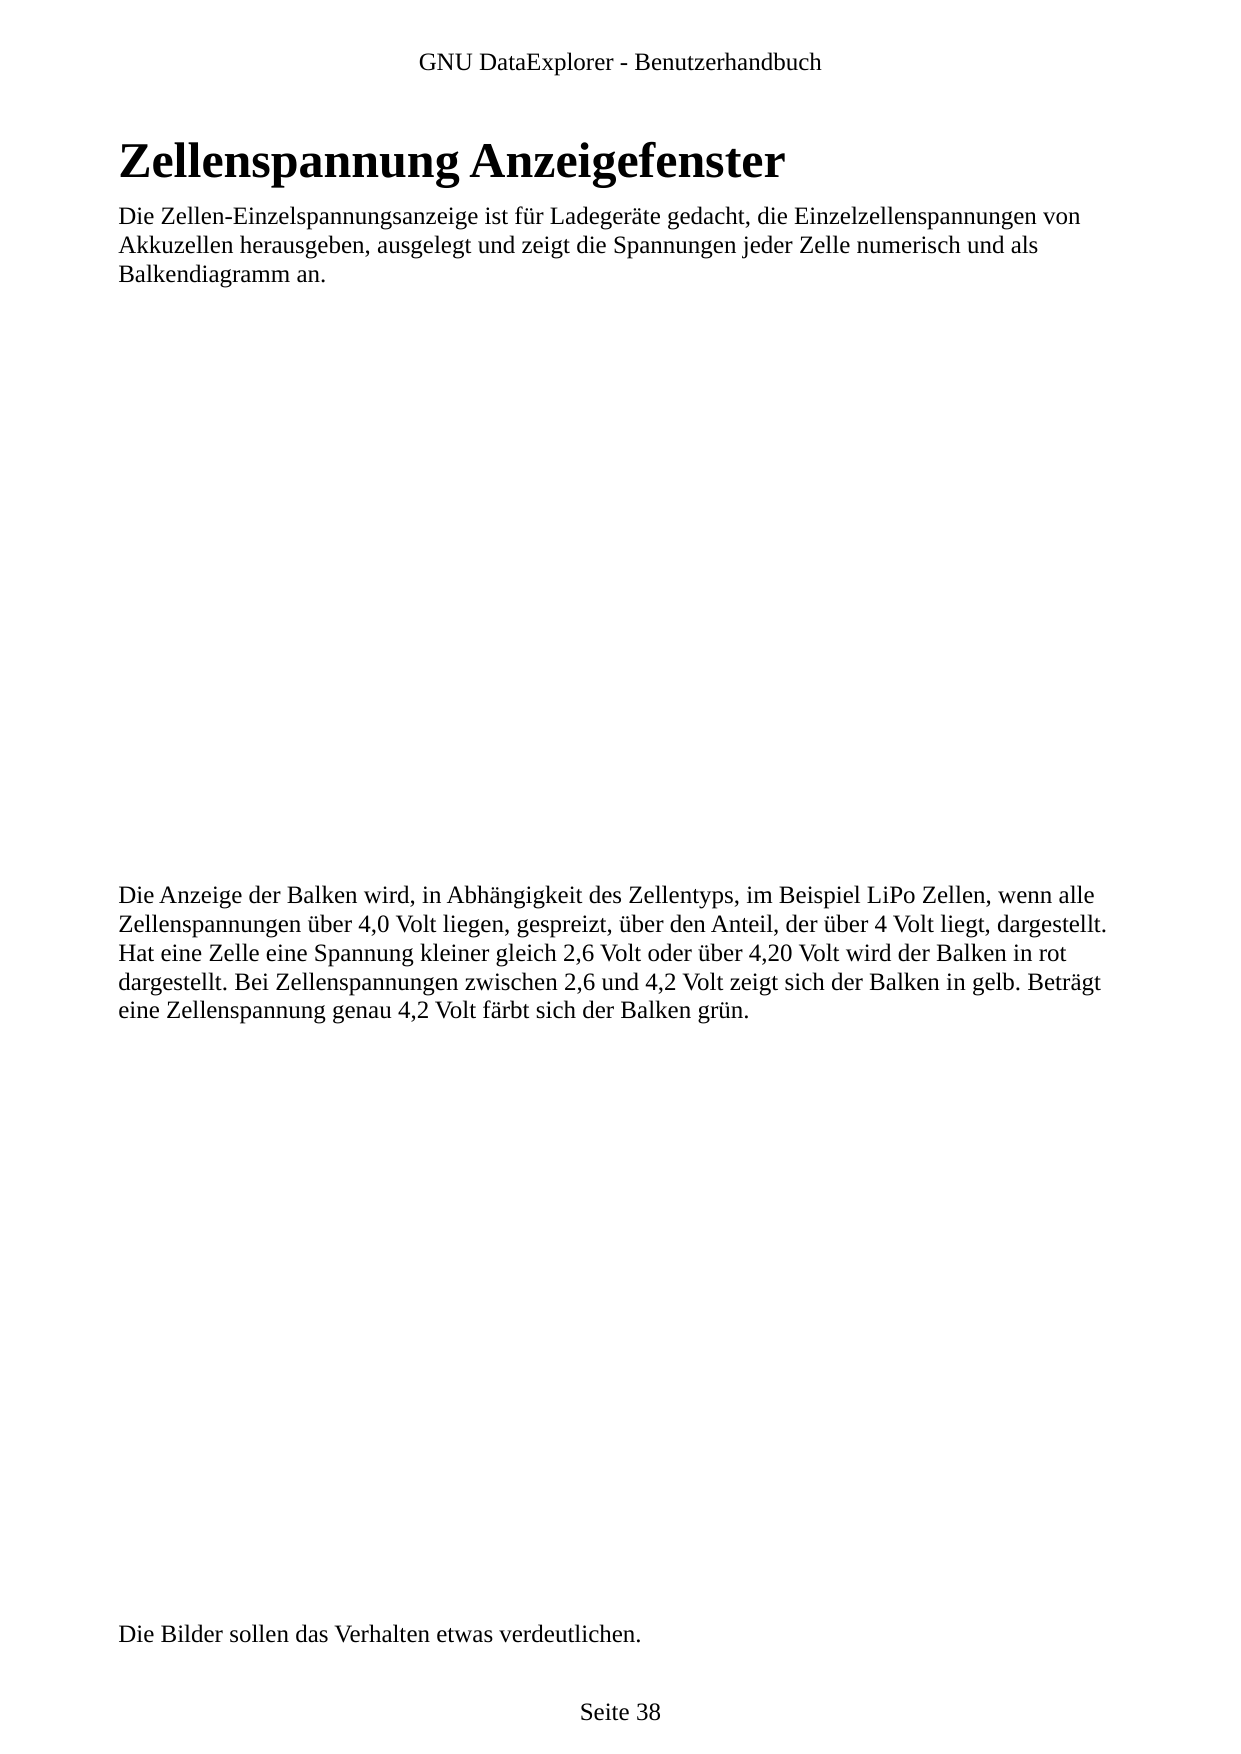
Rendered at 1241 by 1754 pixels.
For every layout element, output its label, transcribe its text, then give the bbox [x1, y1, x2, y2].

text Die Bilder sollen das Verhalten etwas verdeutlichen. [118, 1619, 1122, 1648]
text Die Zellen-Einzelspannungsanzeige ist für Ladegeräte gedacht, die Einzelzellenspannungen von Akkuzellen herausgeben, ausgelegt und zeigt die Spannungen jeder Zelle numerisch und als Balkendiagramm an. [118, 201, 1122, 287]
subtitle Zellenspannung Anzeigefenster [118, 131, 1122, 189]
text Die Anzeige der Balken wird, in Abhängigkeit des Zellentyps, im Beispiel LiPo Zellen, wenn alle Zellenspannungen über 4,0 Volt liegen, gespreizt, über den Anteil, der über 4 Volt liegt, dargestellt. Hat eine Zelle eine Spannung kleiner gleich 2,6 Volt oder über 4,20 Volt wird der Balken in rot dargestellt. Bei Zellenspannungen zwischen 2,6 und 4,2 Volt zeigt sich der Balken in gelb. Beträgt eine Zellenspannung genau 4,2 Volt färbt sich der Balken grün. [118, 880, 1122, 1024]
